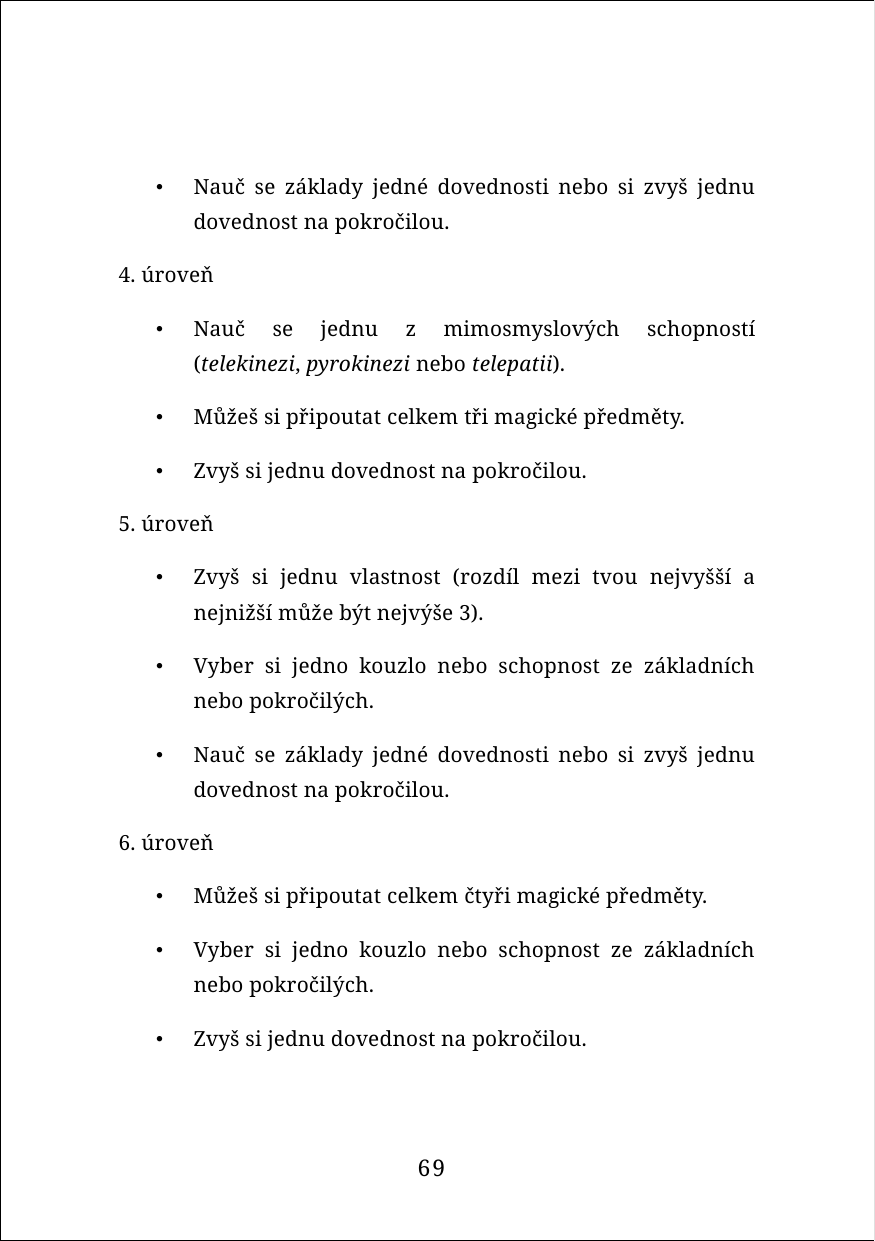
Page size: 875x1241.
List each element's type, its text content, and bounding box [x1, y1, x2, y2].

text 4. úroveň [118, 261, 756, 289]
text 6. úroveň [118, 828, 756, 857]
text 5. úroveň [118, 509, 756, 537]
list Vyber si jedno kouzlo nebo schopnost ze základních nebo pokročilých. [156, 651, 756, 715]
list Můžeš si připoutat celkem čtyři magické předměty. [156, 882, 756, 910]
list Nauč se základy jedné dovednosti nebo si zvyš jednu dovednost na pokročilou. [156, 740, 756, 804]
list Nauč se základy jedné dovednosti nebo si zvyš jednu dovednost na pokročilou. [156, 172, 756, 236]
list Nauč se jednu z mimosmyslových schopností (telekinezi, pyrokinezi nebo telepatii). [156, 314, 756, 378]
list Zvyš si jednu dovednost na pokročilou. [156, 1024, 756, 1052]
list Zvyš si jednu vlastnost (rozdíl mezi tvou nejvyšší a nejnižší může být nejvýše 3). [156, 562, 756, 626]
list Zvyš si jednu dovednost na pokročilou. [156, 456, 756, 484]
list Vyber si jedno kouzlo nebo schopnost ze základních nebo pokročilých. [156, 935, 756, 999]
list Můžeš si připoutat celkem tři magické předměty. [156, 402, 756, 431]
